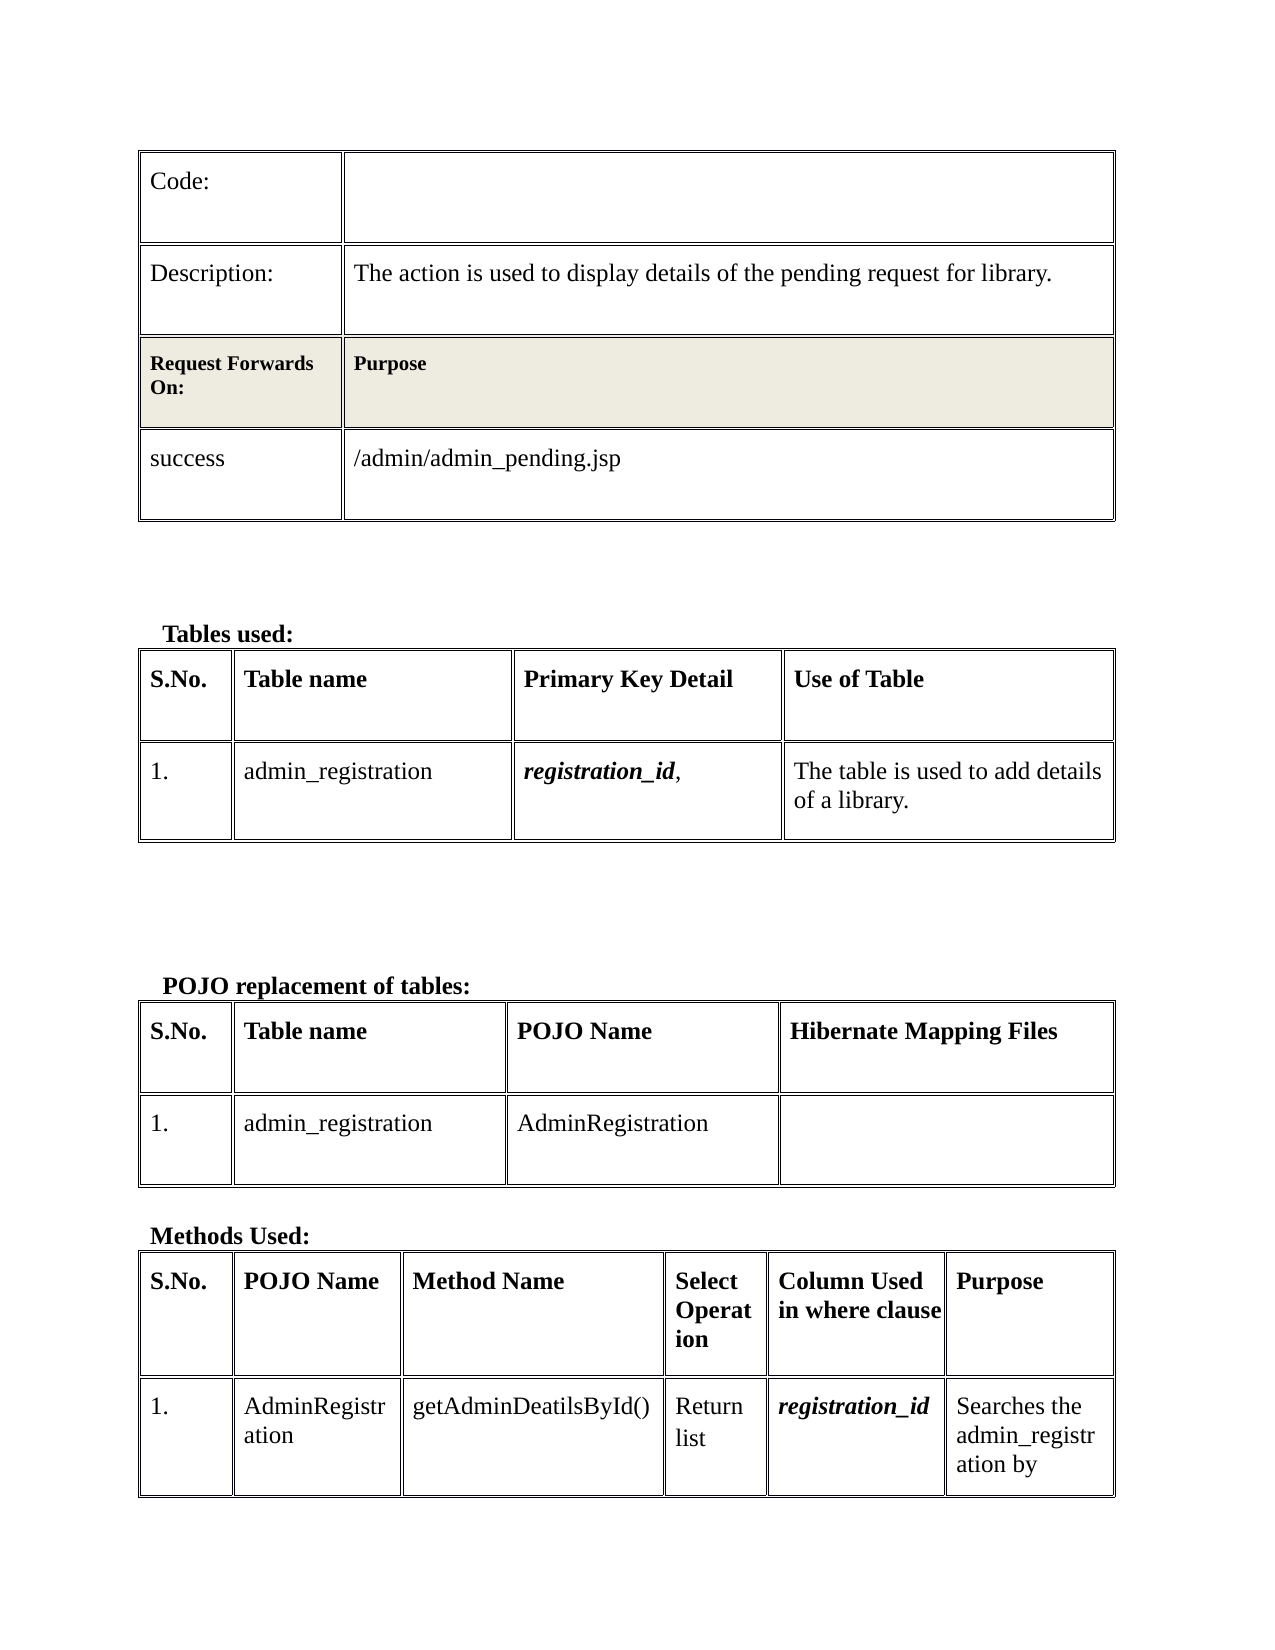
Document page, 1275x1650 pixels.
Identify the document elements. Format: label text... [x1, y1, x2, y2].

table_header Table name [235, 651, 511, 740]
table_header POJO Name [235, 1253, 400, 1375]
table_cell admin_registration [235, 743, 511, 839]
table_cell 1. [141, 1379, 232, 1494]
table_cell /admin/admin_pending.jsp [345, 430, 1113, 519]
table_cell admin_registration [235, 1096, 505, 1184]
table_cell success [141, 430, 341, 519]
table_cell AdminRegistration [508, 1096, 778, 1184]
table_header Hibernate Mapping Files [781, 1003, 1113, 1092]
table_cell [781, 1096, 1113, 1184]
table_cell 1. [141, 743, 231, 839]
table_header Select Operation [666, 1253, 766, 1375]
table_header POJO Name [508, 1003, 778, 1092]
table_header Method Name [404, 1253, 663, 1375]
table_header Column Used in where clause [769, 1253, 944, 1375]
table_header Primary Key Detail [515, 651, 781, 740]
table_cell Request Forwards On: [141, 338, 341, 427]
table_cell Return list [666, 1379, 766, 1494]
table_cell Code: [141, 153, 341, 242]
table_cell Searches the admin_registration by [947, 1379, 1113, 1494]
table_cell The action is used to display details of the pending request for library. [345, 246, 1113, 334]
table_cell The table is used to add details of a library. [785, 743, 1113, 839]
table_header Table name [235, 1003, 505, 1092]
table_header S.No. [141, 1253, 232, 1375]
text POJO replacement of tables: [150, 971, 1125, 1000]
table_cell Purpose [345, 338, 1113, 427]
table_cell registration_id [769, 1379, 944, 1494]
text Methods Used: [150, 1221, 1125, 1250]
table_cell Description: [141, 246, 341, 334]
table_cell registration_id, [515, 743, 781, 839]
table_header S.No. [141, 1003, 231, 1092]
table_cell 1. [141, 1096, 231, 1184]
table_header Purpose [947, 1253, 1113, 1375]
text Tables used: [150, 619, 1125, 648]
table_header S.No. [141, 651, 231, 740]
table_cell AdminRegistration [235, 1379, 400, 1494]
table_cell getAdminDeatilsById() [404, 1379, 663, 1494]
table_header Use of Table [785, 651, 1113, 740]
table_cell [345, 153, 1113, 242]
